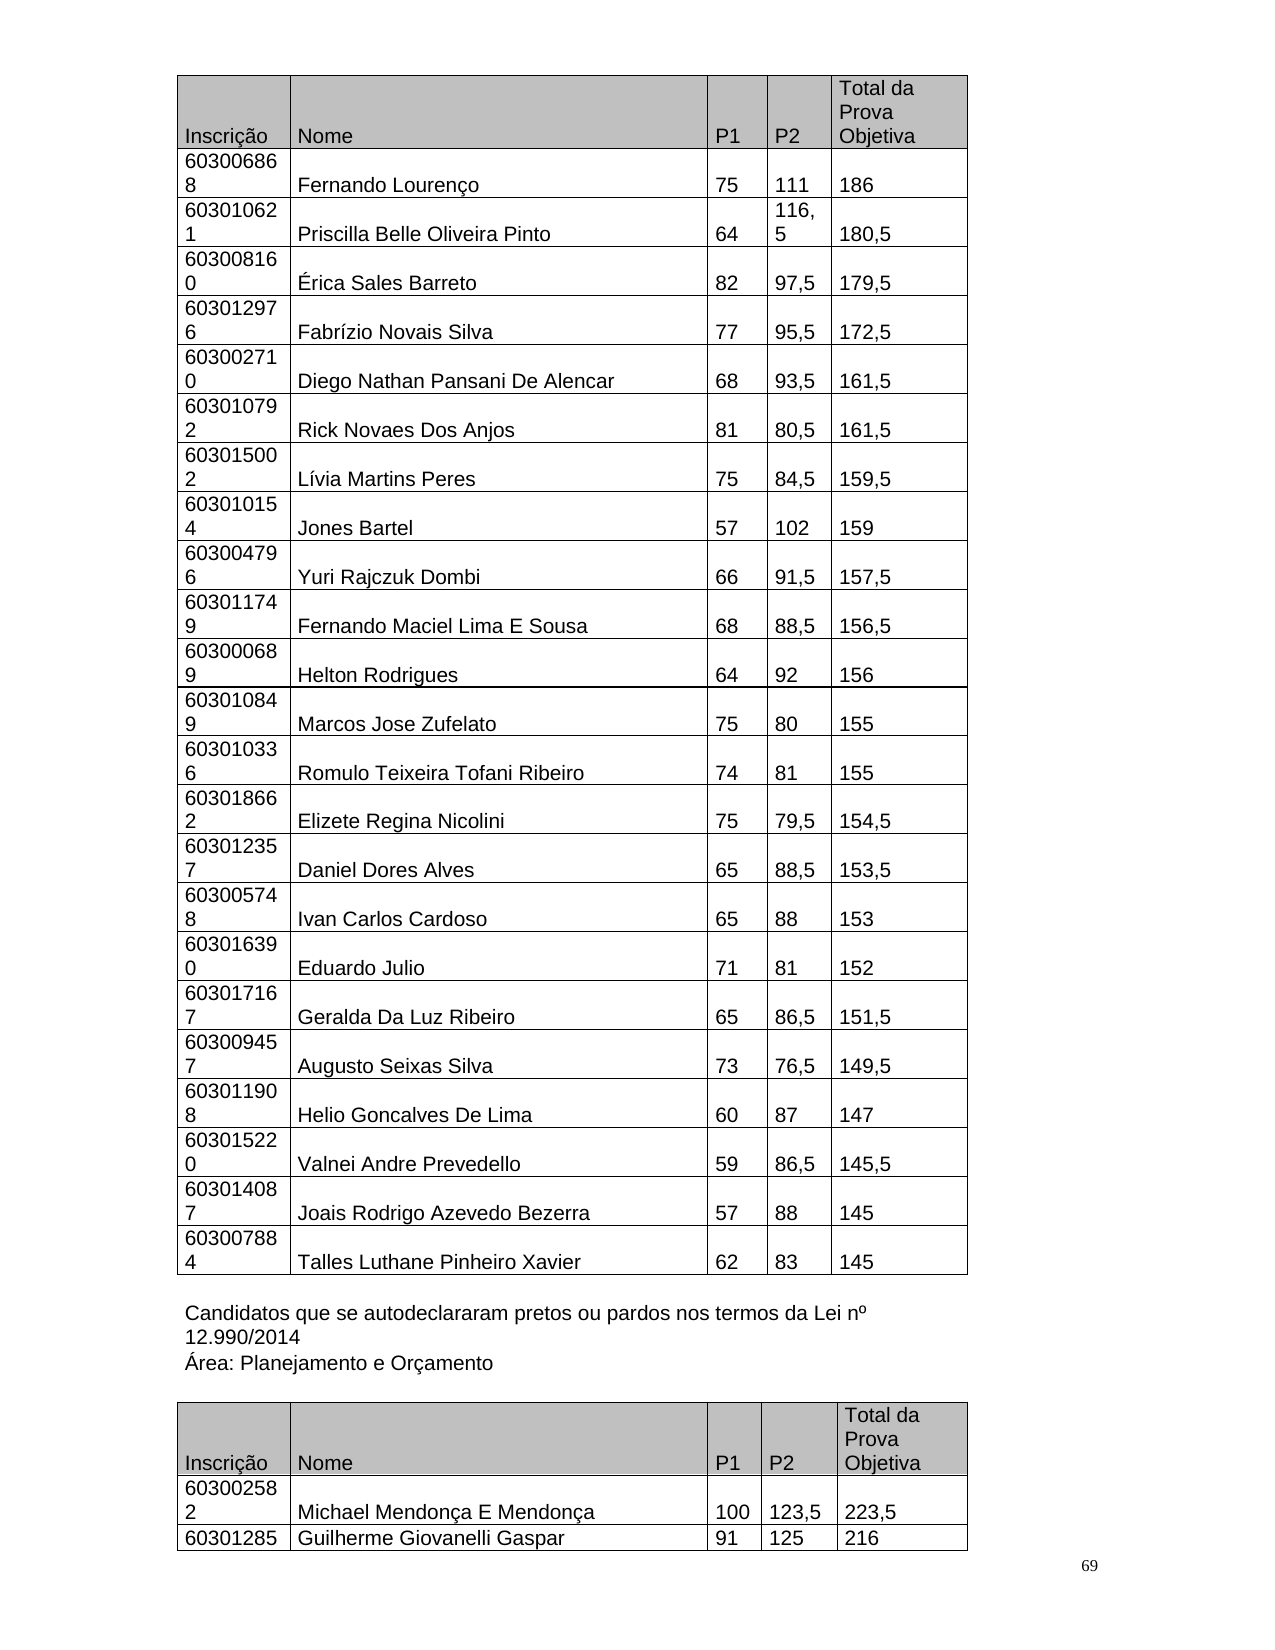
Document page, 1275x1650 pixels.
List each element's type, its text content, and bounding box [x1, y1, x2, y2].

table_cell 100 [708, 1476, 761, 1523]
table_cell 116,5 [768, 198, 831, 246]
table_cell 603010849 [178, 688, 290, 735]
table_cell 62 [708, 1226, 767, 1274]
table_cell Ivan Carlos Cardoso [291, 883, 707, 931]
table_cell Marcos Jose Zufelato [291, 688, 707, 735]
table_cell 172,5 [832, 296, 967, 344]
table_cell 603010336 [178, 736, 290, 784]
table_cell 80 [768, 688, 831, 735]
table_cell 603008160 [178, 247, 290, 295]
table_cell Total da Prova Objetiva [838, 1403, 967, 1474]
table_cell Eduardo Julio [291, 932, 707, 980]
table_cell P1 [708, 1403, 761, 1474]
table_cell 603010621 [178, 198, 290, 246]
table_cell 91 [708, 1525, 761, 1550]
table_cell 153 [832, 883, 967, 931]
table_cell Rick Novaes Dos Anjos [291, 394, 707, 442]
table_cell 603018662 [178, 785, 290, 833]
table_cell 147 [832, 1079, 967, 1127]
table_cell 156 [832, 639, 967, 686]
table_cell 87 [768, 1079, 831, 1127]
table_cell Fernando Maciel Lima E Sousa [291, 590, 707, 637]
table_cell 75 [708, 688, 767, 735]
table_cell 161,5 [832, 394, 967, 442]
table_cell 75 [708, 785, 767, 833]
table_cell 603016390 [178, 932, 290, 980]
table_cell 161,5 [832, 345, 967, 393]
table_cell 603010792 [178, 394, 290, 442]
table_cell 603004796 [178, 541, 290, 588]
table_cell Geralda Da Luz Ribeiro [291, 981, 707, 1029]
table_cell 81 [708, 394, 767, 442]
table_cell 91,5 [768, 541, 831, 588]
table_cell Lívia Martins Peres [291, 443, 707, 491]
table_cell [177, 1375, 967, 1402]
table_cell 186 [832, 149, 967, 197]
table_cell Jones Bartel [291, 492, 707, 539]
table_cell 603000689 [178, 639, 290, 686]
table_cell 73 [708, 1030, 767, 1078]
table_cell Joais Rodrigo Azevedo Bezerra [291, 1177, 707, 1225]
table_cell 603007884 [178, 1226, 290, 1274]
table_cell Área: Planejamento e Orçamento [177, 1349, 967, 1375]
table_cell 80,5 [768, 394, 831, 442]
table_cell 123,5 [762, 1476, 837, 1523]
table_cell 159 [832, 492, 967, 539]
table_cell Elizete Regina Nicolini [291, 785, 707, 833]
table_cell 157,5 [832, 541, 967, 588]
table_cell 149,5 [832, 1030, 967, 1078]
table_cell Fernando Lourenço [291, 149, 707, 197]
table_cell 95,5 [768, 296, 831, 344]
table_cell 603015002 [178, 443, 290, 491]
table_cell 77 [708, 296, 767, 344]
table_cell 64 [708, 639, 767, 686]
table_cell 71 [708, 932, 767, 980]
table_cell 223,5 [838, 1476, 967, 1523]
table_cell Nome [291, 76, 707, 148]
table_cell [177, 1275, 967, 1301]
table_cell 151,5 [832, 981, 967, 1029]
table_cell 66 [708, 541, 767, 588]
table_cell 603002582 [178, 1476, 290, 1523]
table_cell 86,5 [768, 1128, 831, 1176]
table_cell Priscilla Belle Oliveira Pinto [291, 198, 707, 246]
table_cell 145 [832, 1177, 967, 1225]
table_cell Nome [291, 1403, 707, 1474]
table_cell P2 [768, 76, 831, 148]
table_cell 75 [708, 443, 767, 491]
table_cell 603005748 [178, 883, 290, 931]
table_cell 156,5 [832, 590, 967, 637]
table_cell 111 [768, 149, 831, 197]
table_cell 152 [832, 932, 967, 980]
table_cell 216 [838, 1525, 967, 1550]
table_cell 59 [708, 1128, 767, 1176]
table_cell 159,5 [832, 443, 967, 491]
table_cell 603014087 [178, 1177, 290, 1225]
table_cell 603010154 [178, 492, 290, 539]
table_cell 603002710 [178, 345, 290, 393]
table_cell 79,5 [768, 785, 831, 833]
table_cell 155 [832, 736, 967, 784]
table_cell 603006868 [178, 149, 290, 197]
table_cell Candidatos que se autodeclararam pretos ou pardos nos termos da Lei nº 12.990/2014 [177, 1301, 967, 1348]
table_cell 81 [768, 932, 831, 980]
table_cell 76,5 [768, 1030, 831, 1078]
table_cell 603011749 [178, 590, 290, 637]
table_cell Inscrição [178, 76, 290, 148]
table_cell 154,5 [832, 785, 967, 833]
table_cell 83 [768, 1226, 831, 1274]
table_cell 97,5 [768, 247, 831, 295]
table_cell 102 [768, 492, 831, 539]
table_cell Helio Goncalves De Lima [291, 1079, 707, 1127]
table_cell 125 [762, 1525, 837, 1550]
table_cell 603009457 [178, 1030, 290, 1078]
table_cell 603017167 [178, 981, 290, 1029]
table_cell 74 [708, 736, 767, 784]
table_cell 57 [708, 1177, 767, 1225]
table_cell 60301285 [178, 1525, 290, 1550]
table_cell 86,5 [768, 981, 831, 1029]
table_cell 92 [768, 639, 831, 686]
table_cell 84,5 [768, 443, 831, 491]
table_cell 60 [708, 1079, 767, 1127]
table_cell 65 [708, 834, 767, 882]
table_cell 88,5 [768, 834, 831, 882]
table_cell 145 [832, 1226, 967, 1274]
table_cell 603011908 [178, 1079, 290, 1127]
table_cell Inscrição [178, 1403, 290, 1474]
table_cell 75 [708, 149, 767, 197]
table_cell Talles Luthane Pinheiro Xavier [291, 1226, 707, 1274]
table_cell 68 [708, 590, 767, 637]
table_cell Valnei Andre Prevedello [291, 1128, 707, 1176]
table_cell P1 [708, 76, 767, 148]
table_cell 88 [768, 883, 831, 931]
table_cell Diego Nathan Pansani De Alencar [291, 345, 707, 393]
table_cell Romulo Teixeira Tofani Ribeiro [291, 736, 707, 784]
table_cell Guilherme Giovanelli Gaspar [291, 1525, 707, 1550]
table_cell Total da Prova Objetiva [832, 76, 967, 148]
table_cell 65 [708, 883, 767, 931]
table_cell 603015220 [178, 1128, 290, 1176]
table_cell 68 [708, 345, 767, 393]
table_cell Helton Rodrigues [291, 639, 707, 686]
table_cell 64 [708, 198, 767, 246]
table_cell 57 [708, 492, 767, 539]
table_cell 82 [708, 247, 767, 295]
table_cell 603012976 [178, 296, 290, 344]
table_cell 155 [832, 688, 967, 735]
table_cell Daniel Dores Alves [291, 834, 707, 882]
table_cell Érica Sales Barreto [291, 247, 707, 295]
table_cell 179,5 [832, 247, 967, 295]
table_cell P2 [762, 1403, 837, 1474]
table_cell 145,5 [832, 1128, 967, 1176]
table_cell 603012357 [178, 834, 290, 882]
table_cell Augusto Seixas Silva [291, 1030, 707, 1078]
table_cell 93,5 [768, 345, 831, 393]
table_cell 153,5 [832, 834, 967, 882]
table_cell 180,5 [832, 198, 967, 246]
table_cell Fabrízio Novais Silva [291, 296, 707, 344]
table_cell 88,5 [768, 590, 831, 637]
table_cell Yuri Rajczuk Dombi [291, 541, 707, 588]
table_cell 81 [768, 736, 831, 784]
table_cell 88 [768, 1177, 831, 1225]
table_cell Michael Mendonça E Mendonça [291, 1476, 707, 1523]
table_cell 65 [708, 981, 767, 1029]
